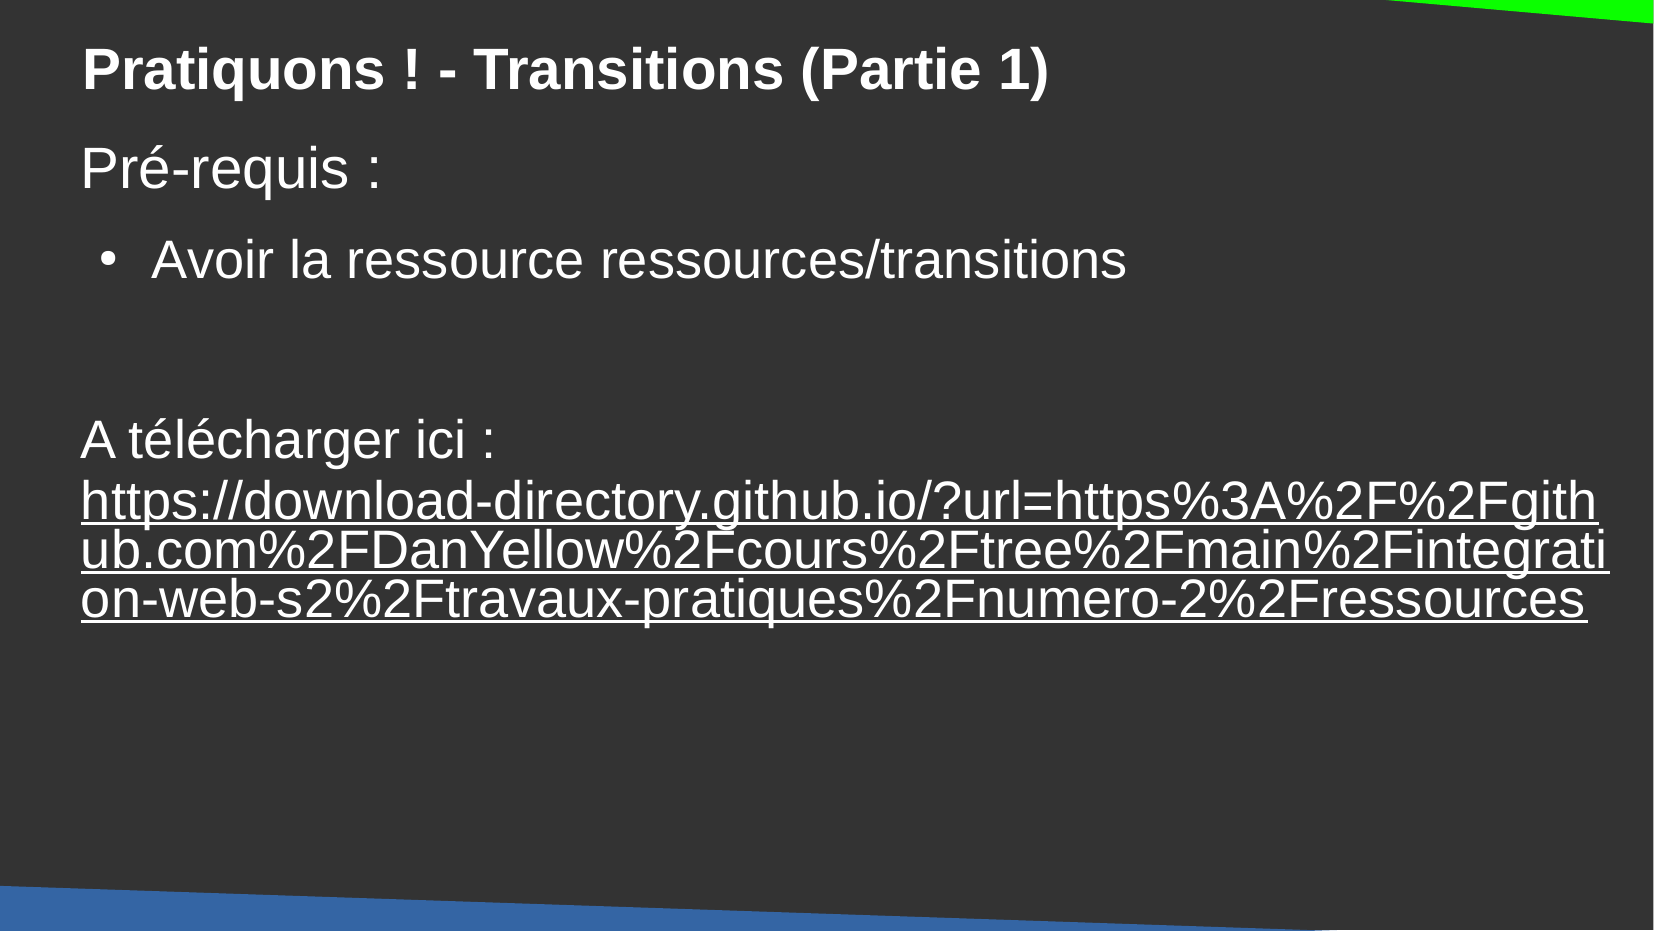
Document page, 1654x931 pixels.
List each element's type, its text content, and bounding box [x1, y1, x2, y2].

title Pratiquons ! - Transitions (Partie 1) [82, 37, 1571, 114]
list Pré-requis : Avoir la ressource ressources/transitions A télécharger ici : https://download-directory.github.io/?url=https%3A%2F%2Fgithub.com%2FDanYellow%2Fcours%2Ftree%2Fmain%2Fintegration-web-s2%2Ftravaux-pratiques%2Fnumero-2%2Fressources [80, 135, 1620, 721]
text_box [0, 885, 1337, 931]
text_box [1386, 0, 1654, 24]
